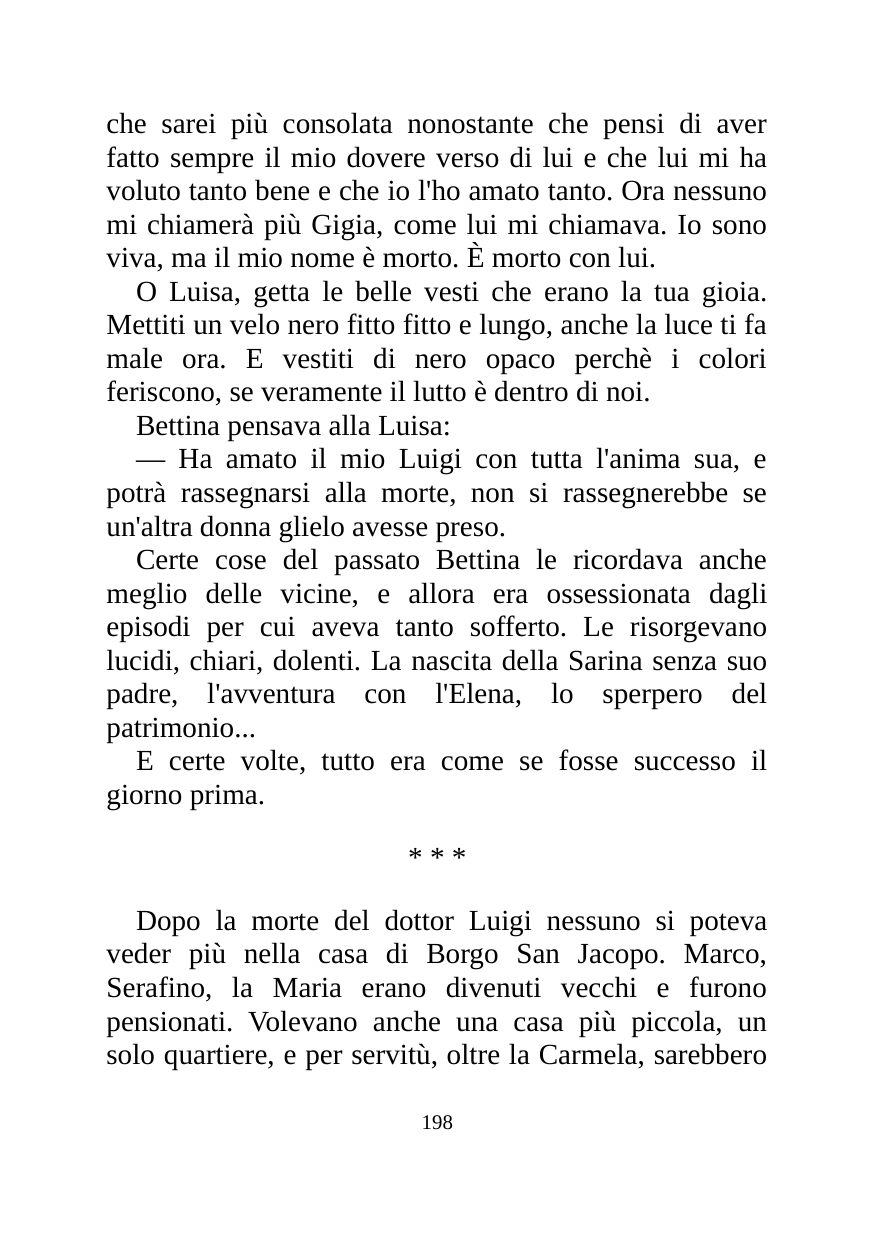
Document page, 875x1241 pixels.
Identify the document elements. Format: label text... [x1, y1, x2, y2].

text — Ha amato il mio Luigi con tutta l'anima sua, e potrà rassegnarsi alla morte, non si rassegnerebbe se un'altra donna glielo avesse preso. [106, 442, 768, 542]
text * * * [106, 840, 768, 874]
text O Luisa, getta le belle vesti che erano la tua gioia. Mettiti un velo nero fitto fitto e lungo, anche la luce ti fa male ora. E vestiti di nero opaco perchè i colori feriscono, se veramente il lutto è dentro di noi. [106, 274, 768, 408]
text che sarei più consolata nonostante che pensi di aver fatto sempre il mio dovere verso di lui e che lui mi ha voluto tanto bene e che io l'ho amato tanto. Ora nessuno mi chiamerà più Gigia, come lui mi chiamava. Io sono viva, ma il mio nome è morto. È morto con lui. [106, 106, 768, 274]
text E certe volte, tutto era come se fosse successo il giorno prima. [106, 743, 768, 811]
text Bettina pensava alla Luisa: [106, 408, 768, 442]
text Dopo la morte del dottor Luigi nessuno si poteva veder più nella casa di Borgo San Jacopo. Marco, Serafino, la Maria erano divenuti vecchi e furono pensionati. Volevano anche una casa più piccola, un solo quartiere, e per servitù, oltre la Carmela, sarebbero [106, 903, 768, 1071]
text Certe cose del passato Bettina le ricordava anche meglio delle vicine, e allora era ossessionata dagli episodi per cui aveva tanto sofferto. Le risorgevano lucidi, chiari, dolenti. La nascita della Sarina senza suo padre, l'avventura con l'Elena, lo sperpero del patrimonio... [106, 542, 768, 743]
